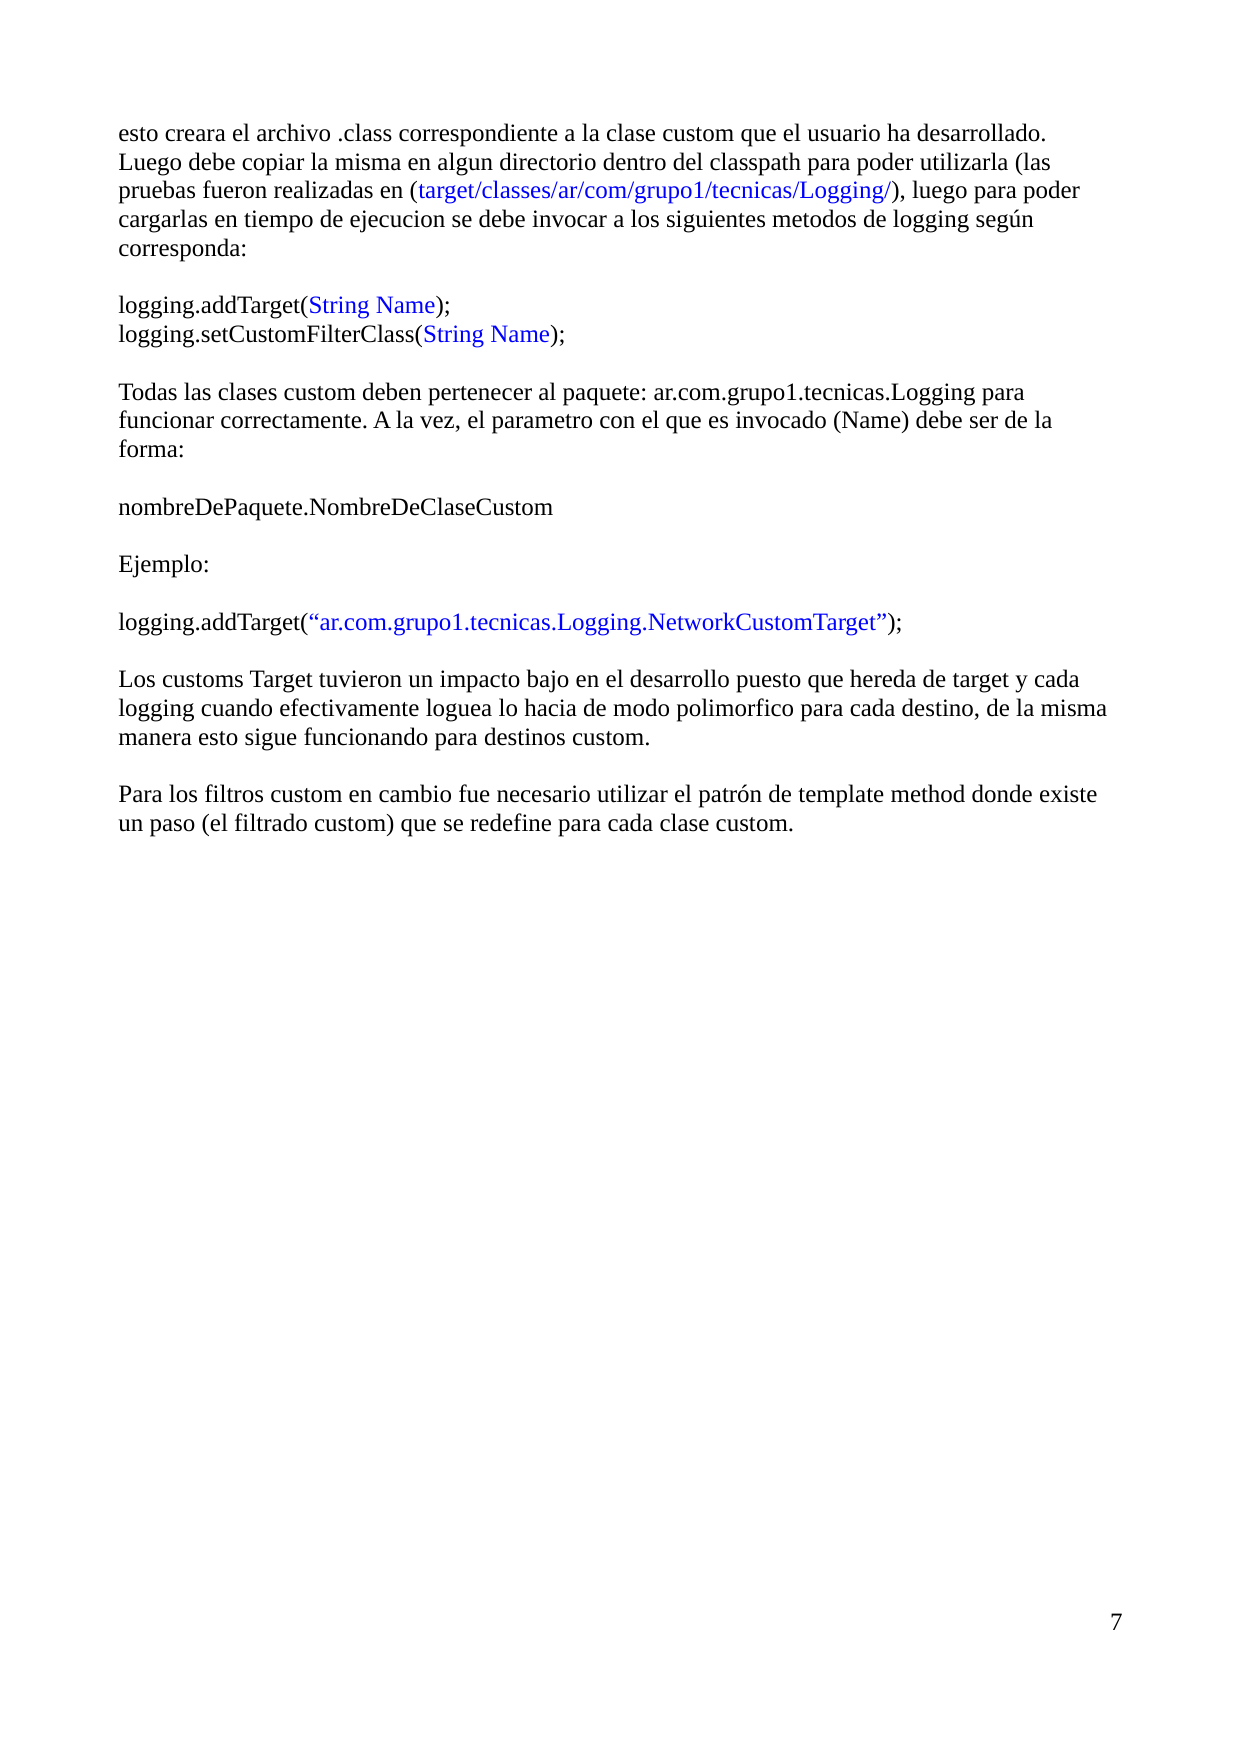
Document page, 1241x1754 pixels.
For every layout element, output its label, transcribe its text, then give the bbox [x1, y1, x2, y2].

text logging.setCustomFilterClass(String Name); [118, 319, 1122, 348]
text Todas las clases custom deben pertenecer al paquete: ar.com.grupo1.tecnicas.Logging para funcionar correctamente. A la vez, el parametro con el que es invocado (Name) debe ser de la forma: [118, 377, 1122, 463]
text Para los filtros custom en cambio fue necesario utilizar el patrón de template method donde existe un paso (el filtrado custom) que se redefine para cada clase custom. [118, 779, 1122, 837]
text Luego debe copiar la misma en algun directorio dentro del classpath para poder utilizarla (las pruebas fueron realizadas en (target/classes/ar/com/grupo1/tecnicas/Logging/), luego para poder cargarlas en tiempo de ejecucion se debe invocar a los siguientes metodos de logging según corresponda: [118, 147, 1122, 262]
text esto creara el archivo .class correspondiente a la clase custom que el usuario ha desarrollado. [118, 118, 1122, 147]
text logging.addTarget(“ar.com.grupo1.tecnicas.Logging.NetworkCustomTarget”); [118, 607, 1122, 636]
text Ejemplo: [118, 549, 1122, 578]
text logging.addTarget(String Name); [118, 291, 1122, 319]
text nombreDePaquete.NombreDeClaseCustom [118, 492, 1122, 521]
text Los customs Target tuvieron un impacto bajo en el desarrollo puesto que hereda de target y cada logging cuando efectivamente loguea lo hacia de modo polimorfico para cada destino, de la misma manera esto sigue funcionando para destinos custom. [118, 664, 1122, 751]
